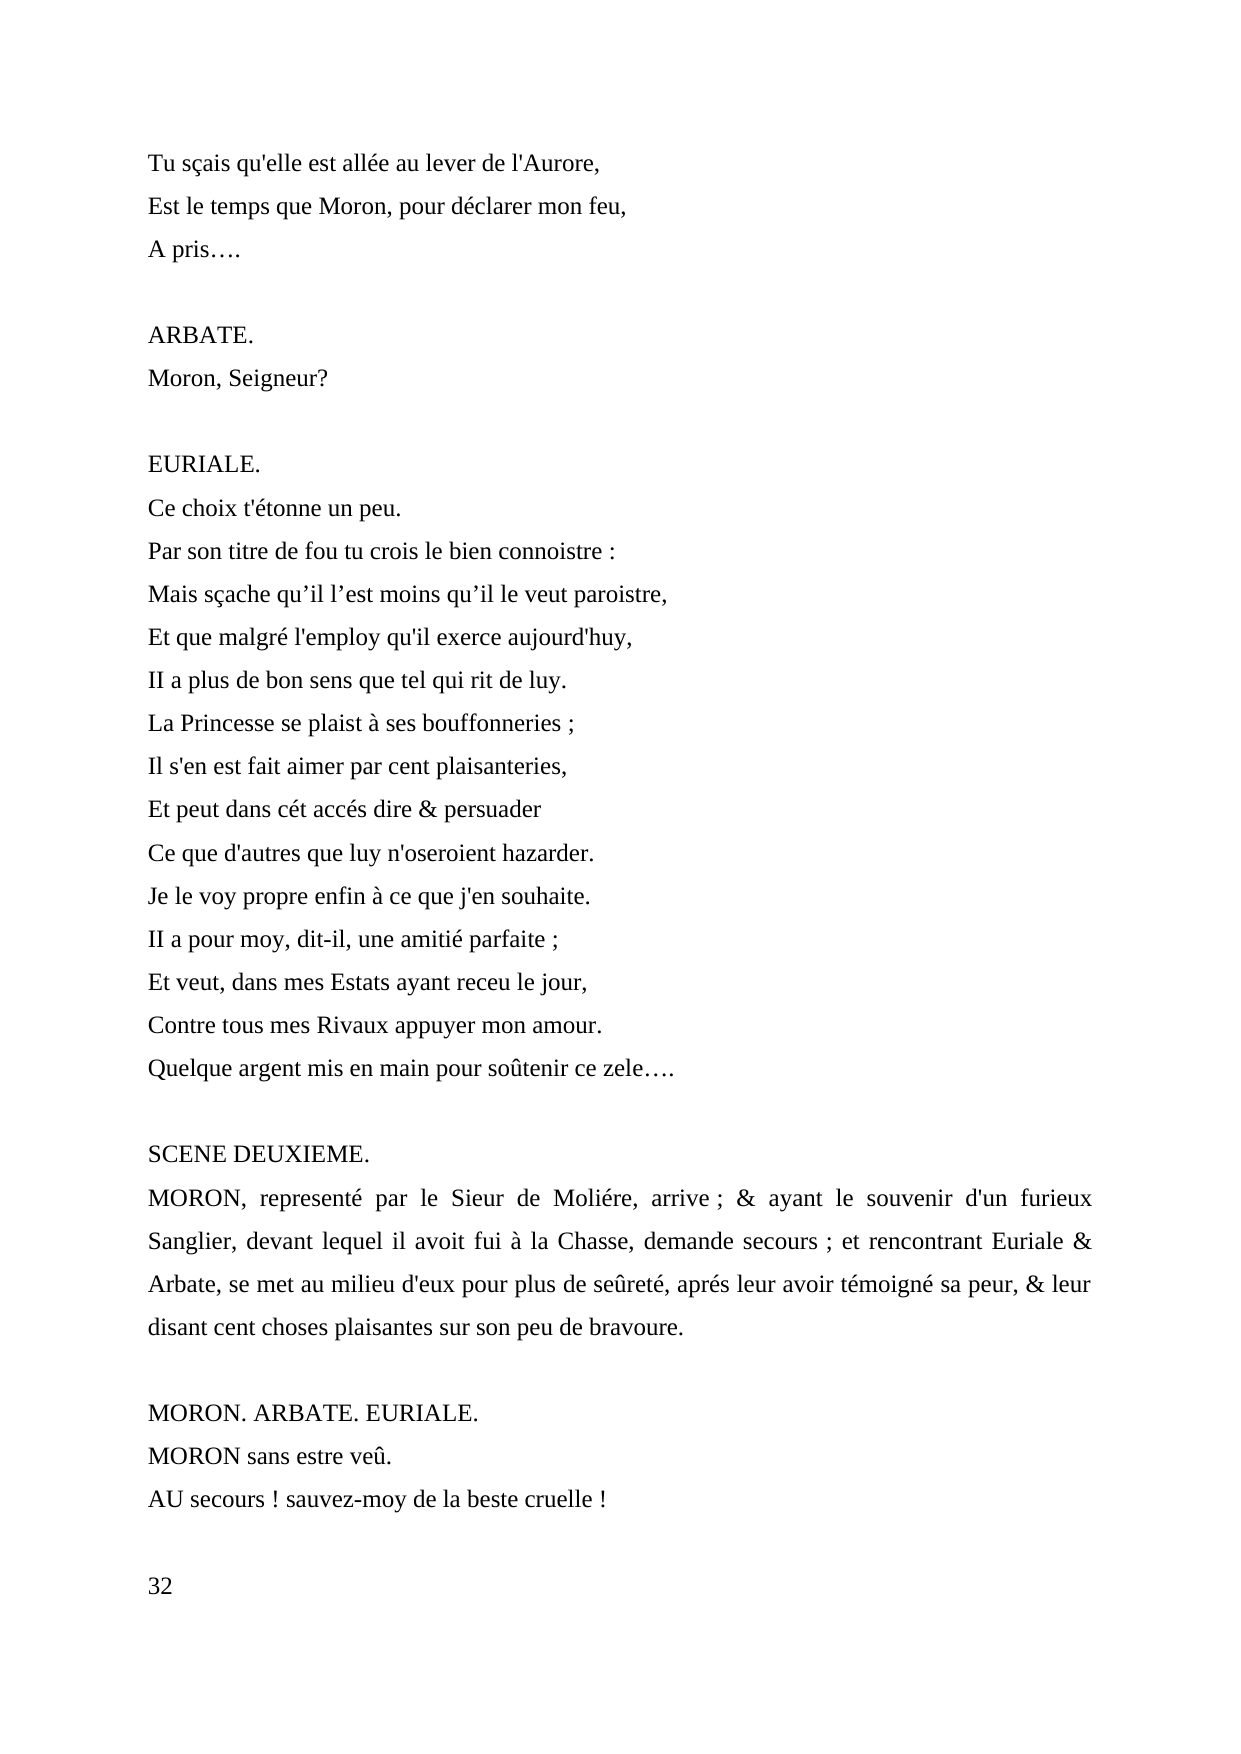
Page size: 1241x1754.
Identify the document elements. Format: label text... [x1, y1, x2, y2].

text Et veut, dans mes Estats ayant receu le jour, [148, 967, 1093, 996]
text Ce que d'autres que luy n'oseroient hazarder. [148, 838, 1093, 866]
text AU secours ! sauvez-moy de la beste cruelle ! [148, 1484, 1093, 1513]
text MORON. ARBATE. EURIALE. [148, 1398, 1093, 1427]
text A pris…. [148, 234, 1093, 263]
text Moron, Seigneur? [148, 363, 1093, 392]
text Est le temps que Moron, pour déclarer mon feu, [148, 191, 1093, 219]
text Quelque argent mis en main pour soûtenir ce zele…. [148, 1053, 1093, 1082]
text SCENE DEUXIEME. [148, 1139, 1093, 1168]
text EURIALE. [148, 449, 1093, 478]
text Contre tous mes Rivaux appuyer mon amour. [148, 1010, 1093, 1039]
text Et peut dans cét accés dire & persuader [148, 794, 1093, 823]
text Tu sçais qu'elle est allée au lever de l'Aurore, [148, 148, 1093, 176]
text ARBATE. [148, 320, 1093, 349]
text Mais sçache qu’il l’est moins qu’il le veut paroistre, [148, 579, 1093, 608]
text MORON, representé par le Sieur de Moliére, arrive ; & ayant le souvenir d'un furieux Sanglier, devant lequel il avoit fui à la Chasse, demande secours ; et rencontrant Euriale & Arbate, se met au milieu d'eux pour plus de seûreté, aprés leur avoir témoigné sa peur, & leur disant cent choses plaisantes sur son peu de bravoure. [148, 1183, 1093, 1341]
text La Princesse se plaist à ses bouffonneries ; [148, 708, 1093, 737]
text Il s'en est fait aimer par cent plaisanteries, [148, 751, 1093, 780]
text Je le voy propre enfin à ce que j'en souhaite. [148, 881, 1093, 909]
text Par son titre de fou tu crois le bien connoistre : [148, 536, 1093, 564]
text II a plus de bon sens que tel qui rit de luy. [148, 665, 1093, 694]
text 32 [148, 1571, 1093, 1599]
text II a pour moy, dit-il, une amitié parfaite ; [148, 924, 1093, 953]
text Et que malgré l'employ qu'il exerce aujourd'huy, [148, 622, 1093, 651]
text MORON sans estre veû. [148, 1441, 1093, 1470]
text Ce choix t'étonne un peu. [148, 493, 1093, 521]
